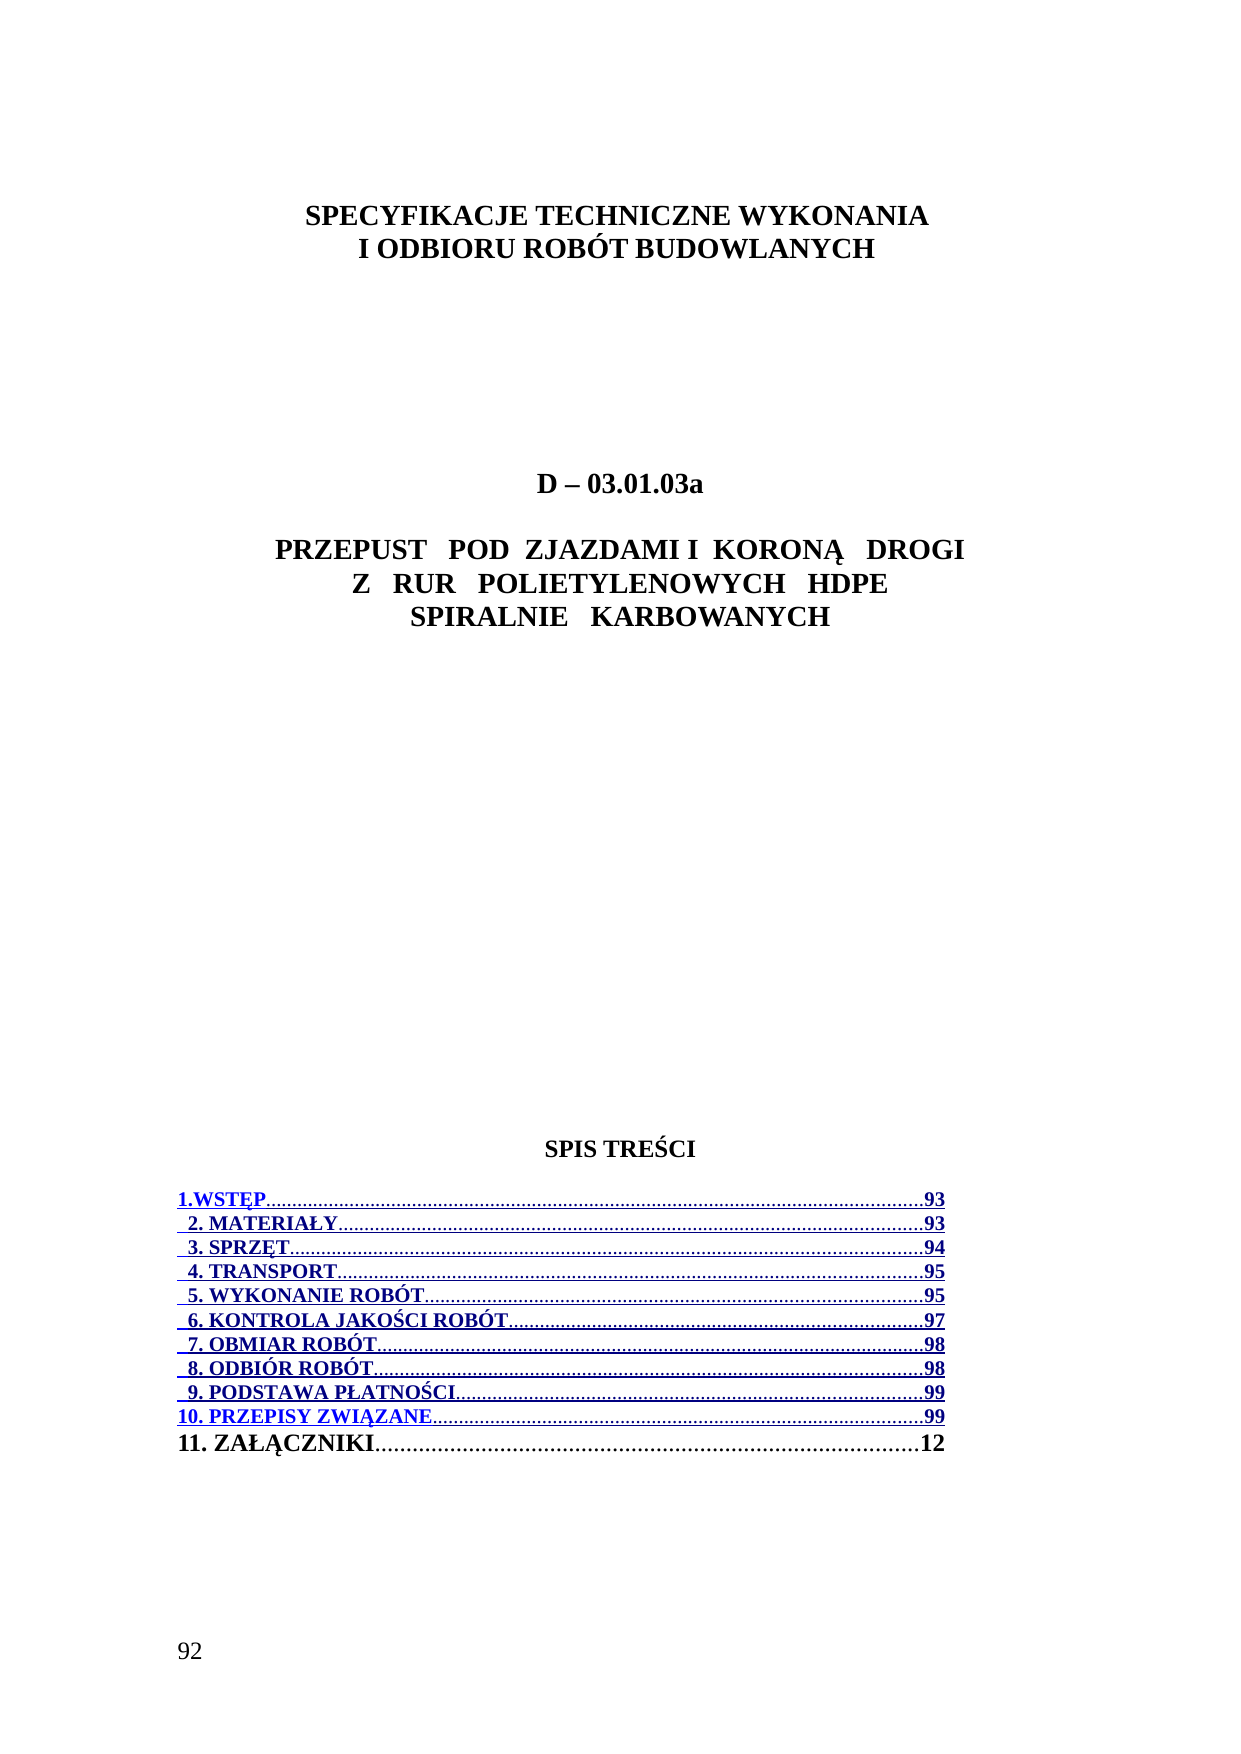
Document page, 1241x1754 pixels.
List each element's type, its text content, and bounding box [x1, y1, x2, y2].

text 6. KONTROLA JAKOŚCI ROBÓT 97 [177, 1307, 1063, 1332]
text 4. TRANSPORT 95 [177, 1259, 1063, 1283]
text 5. wykonanie robót 95 [177, 1283, 1063, 1307]
text PRZEPUST POD ZJAZDAMI I KORONĄ DROGI [177, 532, 1063, 566]
text 10. PRZEPISY ZWIĄZANE 99 [177, 1404, 1063, 1428]
text 8. ODBIÓR ROBÓT 98 [177, 1356, 1063, 1380]
text D – 03.01.03a [177, 466, 1063, 500]
text SPECYFIKACJE TECHNICZNE WYKONANIA I ODBIORU ROBÓT BUDOWLANYCH [177, 198, 1063, 265]
text 7. OBMIAR ROBÓT 98 [177, 1332, 1063, 1356]
text SPIRALNIE KARBOWANYCH [177, 599, 1063, 633]
text SPIS TREŚCI [177, 1134, 1063, 1163]
text 9. PODSTAWA PŁATNOŚCI 99 [177, 1380, 1063, 1404]
text 11. ZAŁĄCZNIKI 12 [177, 1428, 1063, 1457]
text Z RUR POLIETYLENOWYCH HDPE [177, 566, 1063, 599]
text 3. sprzęt 94 [177, 1235, 1063, 1259]
text 1.WSTĘP 93 [177, 1187, 1063, 1211]
text 2. MATERIAŁY 93 [177, 1211, 1063, 1235]
